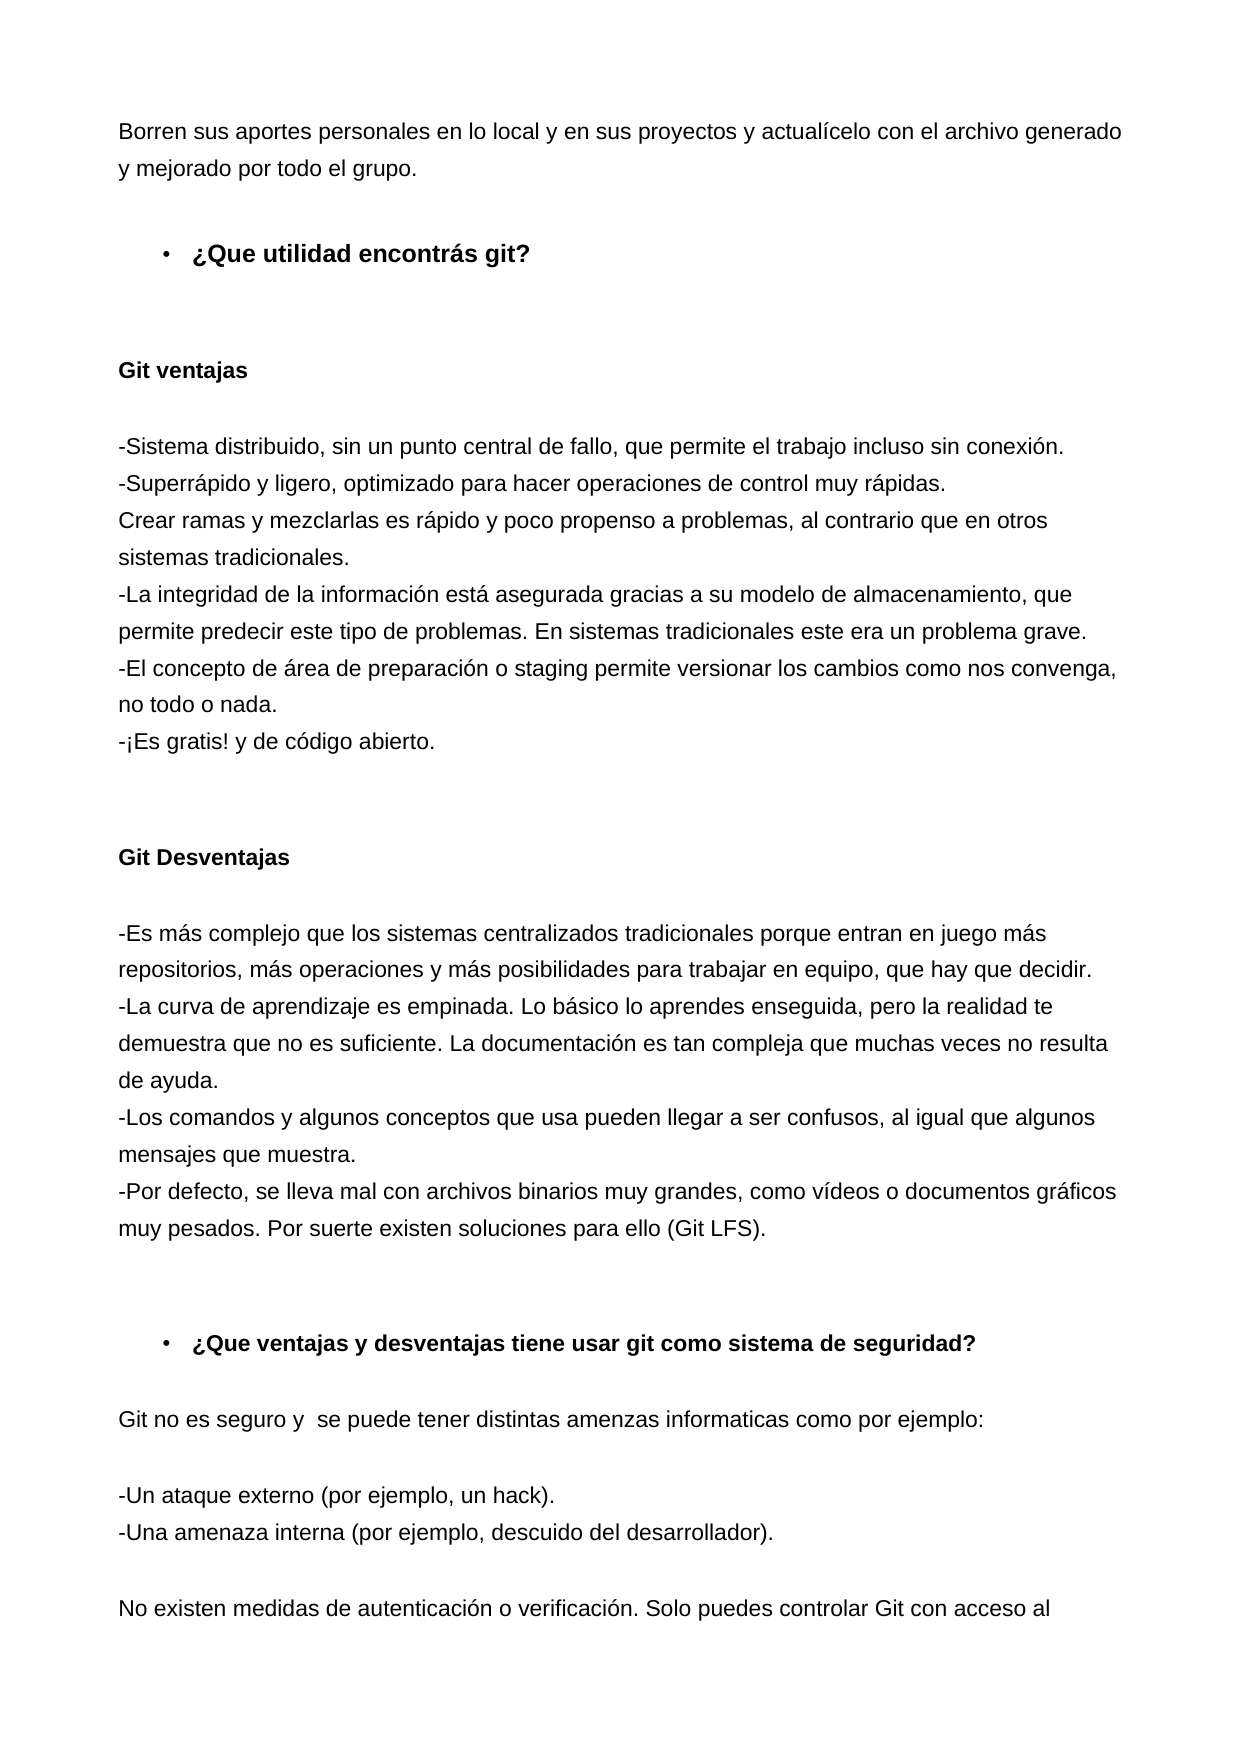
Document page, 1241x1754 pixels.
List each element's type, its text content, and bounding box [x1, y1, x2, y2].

list ¿Que utilidad encontrás git? [162, 239, 1122, 267]
text -Un ataque externo (por ejemplo, un hack). [118, 1482, 1122, 1508]
text Borren sus aportes personales en lo local y en sus proyectos y actualícelo con el archivo generado y mejorado por todo el grupo. [118, 118, 1122, 181]
text -Por defecto, se lleva mal con archivos binarios muy grandes, como vídeos o documentos gráficos muy pesados. Por suerte existen soluciones para ello (Git LFS). [118, 1178, 1122, 1241]
text -La curva de aprendizaje es empinada. Lo básico lo aprendes enseguida, pero la realidad te demuestra que no es suficiente. La documentación es tan compleja que muchas veces no resulta de ayuda. [118, 993, 1122, 1093]
text No existen medidas de autenticación o verificación. Solo puedes controlar Git con acceso al [118, 1595, 1122, 1621]
text -Es más complejo que los sistemas centralizados tradicionales porque entran en juego más repositorios, más operaciones y más posibilidades para trabajar en equipo, que hay que decidir. [118, 919, 1122, 983]
text -Superrápido y ligero, optimizado para hacer operaciones de control muy rápidas. [118, 470, 1122, 496]
text Git no es seguro y se puede tener distintas amenzas informaticas como por ejemplo: [118, 1406, 1122, 1432]
text -Sistema distribuido, sin un punto central de fallo, que permite el trabajo incluso sin conexión. [118, 433, 1122, 459]
text -Los comandos y algunos conceptos que usa pueden llegar a ser confusos, al igual que algunos mensajes que muestra. [118, 1104, 1122, 1167]
text Crear ramas y mezclarlas es rápido y poco propenso a problemas, al contrario que en otros sistemas tradicionales. [118, 507, 1122, 570]
text Git Desventajas [118, 843, 1122, 870]
text -La integridad de la información está asegurada gracias a su modelo de almacenamiento, que permite predecir este tipo de problemas. En sistemas tradicionales este era un problema grave. [118, 581, 1122, 644]
text Git ventajas [118, 357, 1122, 383]
text -¡Es gratis! y de código abierto. [118, 728, 1122, 754]
text -El concepto de área de preparación o staging permite versionar los cambios como nos convenga, no todo o nada. [118, 654, 1122, 718]
list ¿Que ventajas y desventajas tiene usar git como sistema de seguridad? [162, 1330, 1122, 1356]
text -Una amenaza interna (por ejemplo, descuido del desarrollador). [118, 1519, 1122, 1545]
